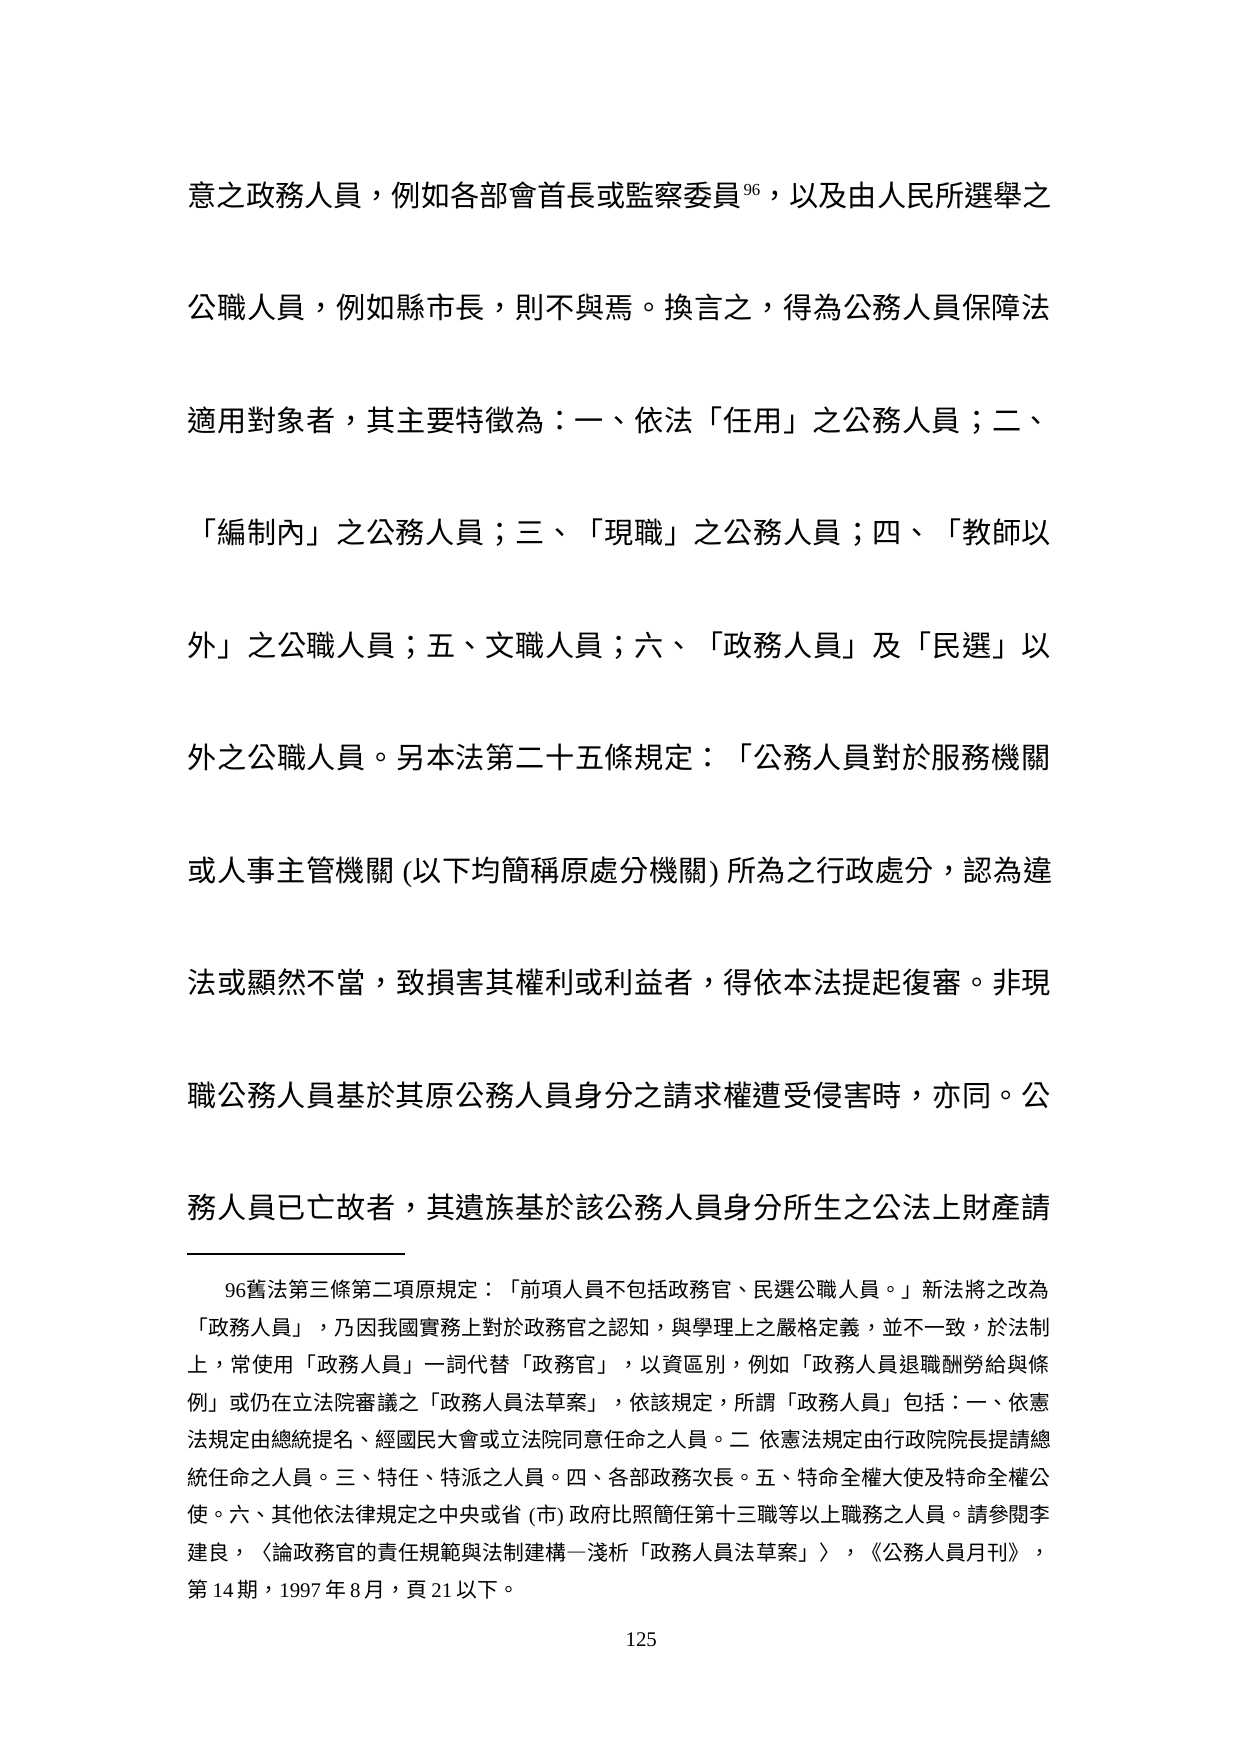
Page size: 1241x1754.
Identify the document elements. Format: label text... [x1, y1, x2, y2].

text 舊法第三條第二項原規定：「前項人員不包括政務官、民選公職人員。」新法將之改為「政務人員」，乃因我國實務上對於政務官之認知，與學理上之嚴格定義，並不一致，於法制上，常使用「政務人員」一詞代替「政務官」，以資區別，例如「政務人員退職酬勞給與條例」或仍在立法院審議之「政務人員法草案」，依該規定，所謂「政務人員」包括：一、依憲法規定由總統提名、經國民大會或立法院同意任命之人員。二 依憲法規定由行政院院長提請總統任命之人員。三、特任、特派之人員。四、各部政務次長。五、特命全權大使及特命全權公使。六、其他依法律規定之中央或省 (市) 政府比照簡任第十三職等以上職務之人員。請參閱李建良，〈論政務官的責任規範與法制建構—淺析「政務人員法草案」〉，《公務人員月刊》，第14期，1997年8月，頁21以下。 [187, 1266, 1053, 1604]
text 意之政務人員，例如各部會首長或監察委員，以及由人民所選舉之公職人員，例如縣市長，則不與焉。換言之，得為公務人員保障法適用對象者，其主要特徵為：一、依法「任用」之公務人員；二、「編制內」之公務人員；三、「現職」之公務人員；四、「教師以外」之公職人員；五、文職人員；六、「政務人員」及「民選」以外之公職人員。另本法第二十五條規定：「公務人員對於服務機關或人事主管機關 (以下均簡稱原處分機關) 所為之行政處分，認為違法或顯然不當，致損害其權利或利益者，得依本法提起復審。非現職公務人員基於其原公務人員身分之請求權遭受侵害時，亦同。公務人員已亡故者，其遺族基於該公務人員身分所生之公法上財產請 [187, 150, 1053, 1237]
